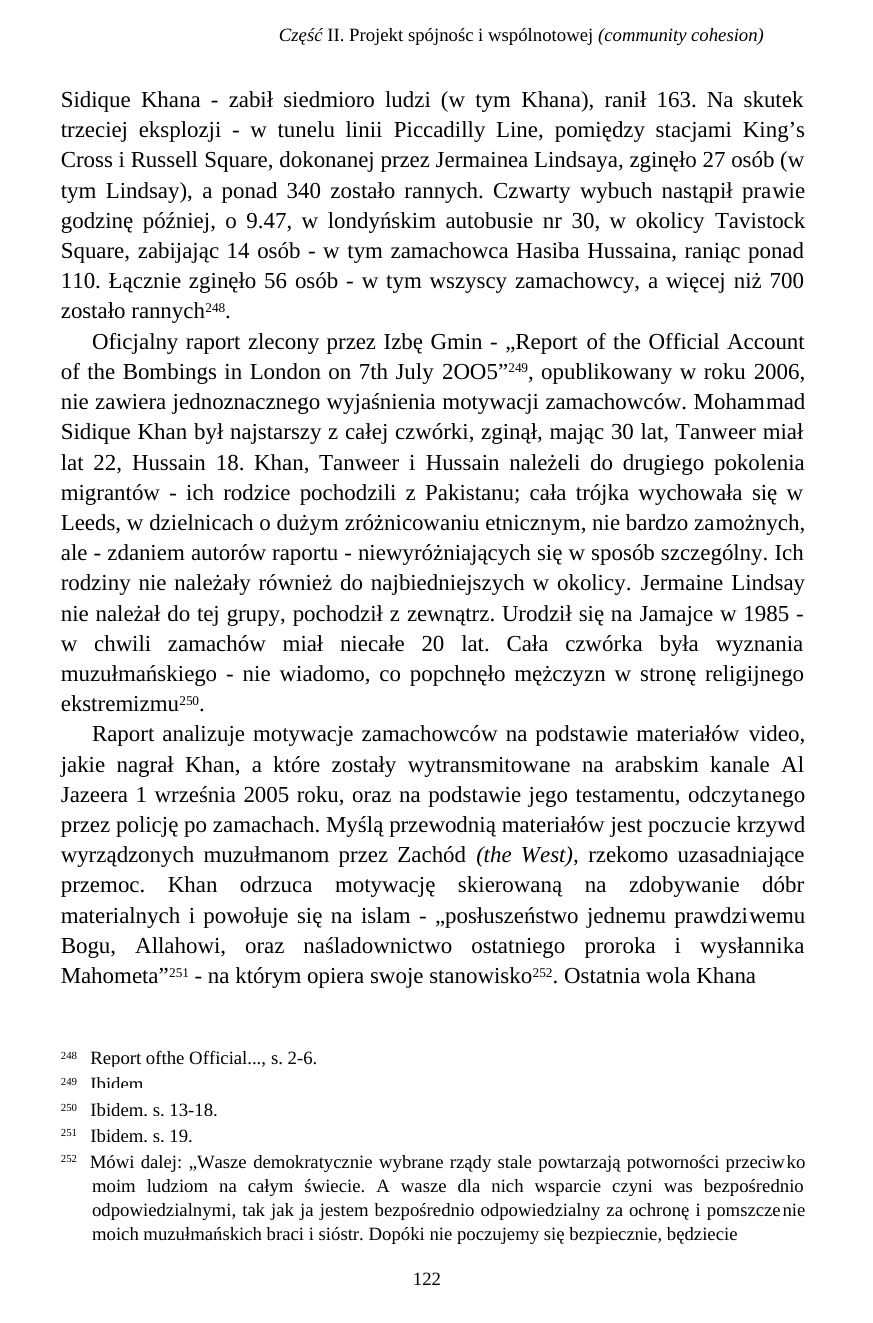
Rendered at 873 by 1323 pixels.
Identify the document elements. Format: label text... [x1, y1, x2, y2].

text Oficjalny raport zlecony przez Izbę Gmin - „Report of the Official Account of the Bombings in London on 7th July 2OO5”249, opublikowany w roku 2006, nie zawiera jednoznacznego wyjaśnienia motywacji zamachowców. Moham­mad Sidique Khan był najstarszy z całej czwórki, zginął, mając 30 lat, Tanweer miał lat 22, Hussain 18. Khan, Tanweer i Hussain należeli do drugiego poko­lenia migrantów - ich rodzice pochodzili z Pakistanu; cała trójka wychowała się w Leeds, w dzielnicach o dużym zróżnicowaniu etnicznym, nie bardzo za­możnych, ale - zdaniem autorów raportu - niewyróżniających się w sposób szczególny. Ich rodziny nie należały również do najbiedniejszych w okolicy. Jermaine Lindsay nie należał do tej grupy, pochodził z zewnątrz. Urodził się na Jamajce w 1985 - w chwili zamachów miał niecałe 20 lat. Cała czwórka była wyznania muzułmańskiego - nie wiadomo, co popchnęło mężczyzn w stronę religijnego ekstremizmu250. [61, 328, 805, 717]
text 250 Ibidem, s. 13-18. [61, 1099, 805, 1115]
text 251 Ibidem, s. 19. [61, 1125, 805, 1141]
text Raport analizuje motywacje zamachowców na podstawie materiałów vi­deo, jakie nagrał Khan, a które zostały wytransmitowane na arabskim kanale Al Jazeera 1 września 2005 roku, oraz na podstawie jego testamentu, odczyta­nego przez policję po zamachach. Myślą przewodnią materiałów jest poczu­cie krzywd wyrządzonych muzułmanom przez Zachód (the West), rzekomo uzasadniające przemoc. Khan odrzuca motywację skierowaną na zdobywanie dóbr materialnych i powołuje się na islam - „posłuszeństwo jednemu prawdzi­wemu Bogu, Allahowi, oraz naśladownictwo ostatniego proroka i wysłannika Mahometa”251 - na którym opiera swoje stanowisko252. Ostatnia wola Khana [61, 721, 805, 988]
text Sidique Khana - zabił siedmioro ludzi (w tym Khana), ranił 163. Na skutek trzeciej eksplozji - w tunelu linii Piccadilly Line, pomiędzy stacjami King’s Cross i Russell Square, dokonanej przez Jermainea Lindsaya, zginęło 27 osób (w tym Lindsay), a ponad 340 zostało rannych. Czwarty wybuch nastąpił pra­wie godzinę później, o 9.47, w londyńskim autobusie nr 30, w okolicy Tavi­stock Square, zabijając 14 osób - w tym zamachowca Hasiba Hussaina, raniąc ponad 110. Łącznie zginęło 56 osób - w tym wszyscy zamachowcy, a więcej niż 700 zostało rannych248. [61, 86, 805, 324]
text 248 Report ofthe Official..., s. 2-6. [61, 1047, 805, 1066]
text 122 [413, 1268, 448, 1289]
text Część II. Projekt spójnośc i wspólnotowej (community cohesion) [279, 24, 820, 45]
text 252 Mówi dalej: „Wasze demokratycznie wybrane rządy stale powtarzają potworności przeciw­ko moim ludziom na całym świecie. A wasze dla nich wsparcie czyni was bezpośrednio odpowiedzialnymi, tak jak ja jestem bezpośrednio odpowiedzialny za ochronę i pomszcze­nie moich muzułmańskich braci i sióstr. Dopóki nie poczujemy się bezpiecznie, będziecie [61, 1151, 805, 1244]
text 249 Ibidem. [61, 1073, 805, 1088]
